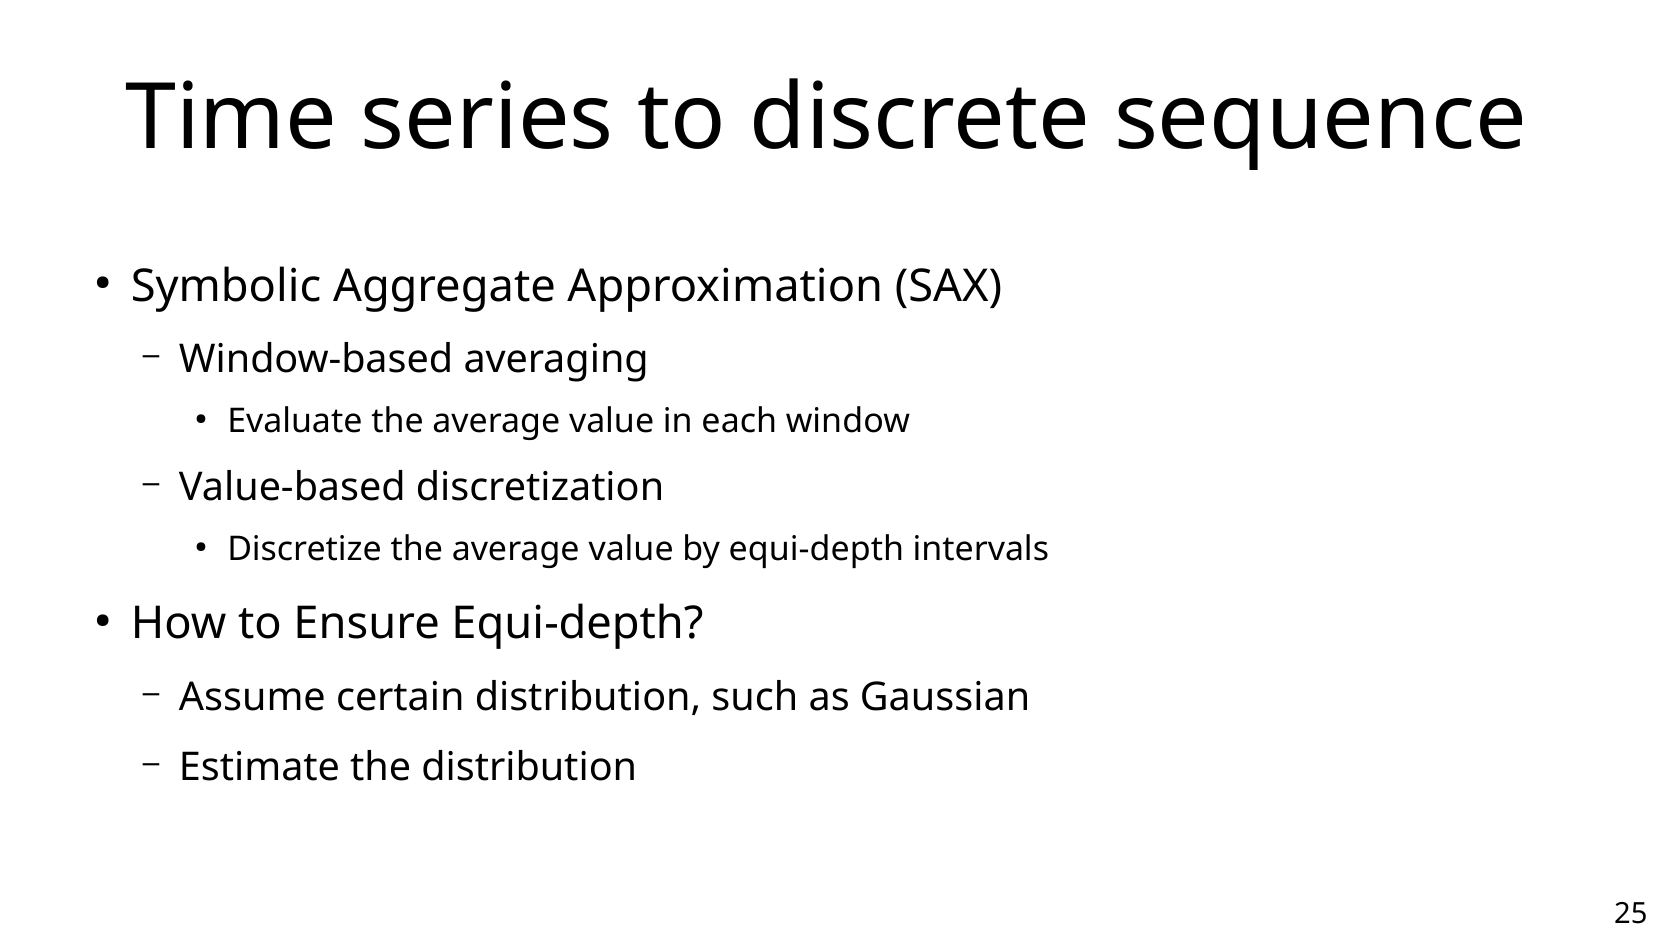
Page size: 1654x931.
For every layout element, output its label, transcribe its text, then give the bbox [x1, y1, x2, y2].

title Time series to discrete sequence [82, 1, 1571, 226]
list Symbolic Aggregate Approximation (SAX) Window-based averaging Evaluate the average value in each window Value-based discretization Discretize the average value by equi-depth intervals How to Ensure Equi-depth? Assume certain distribution, such as Gaussian Estimate the distribution [82, 253, 1571, 793]
